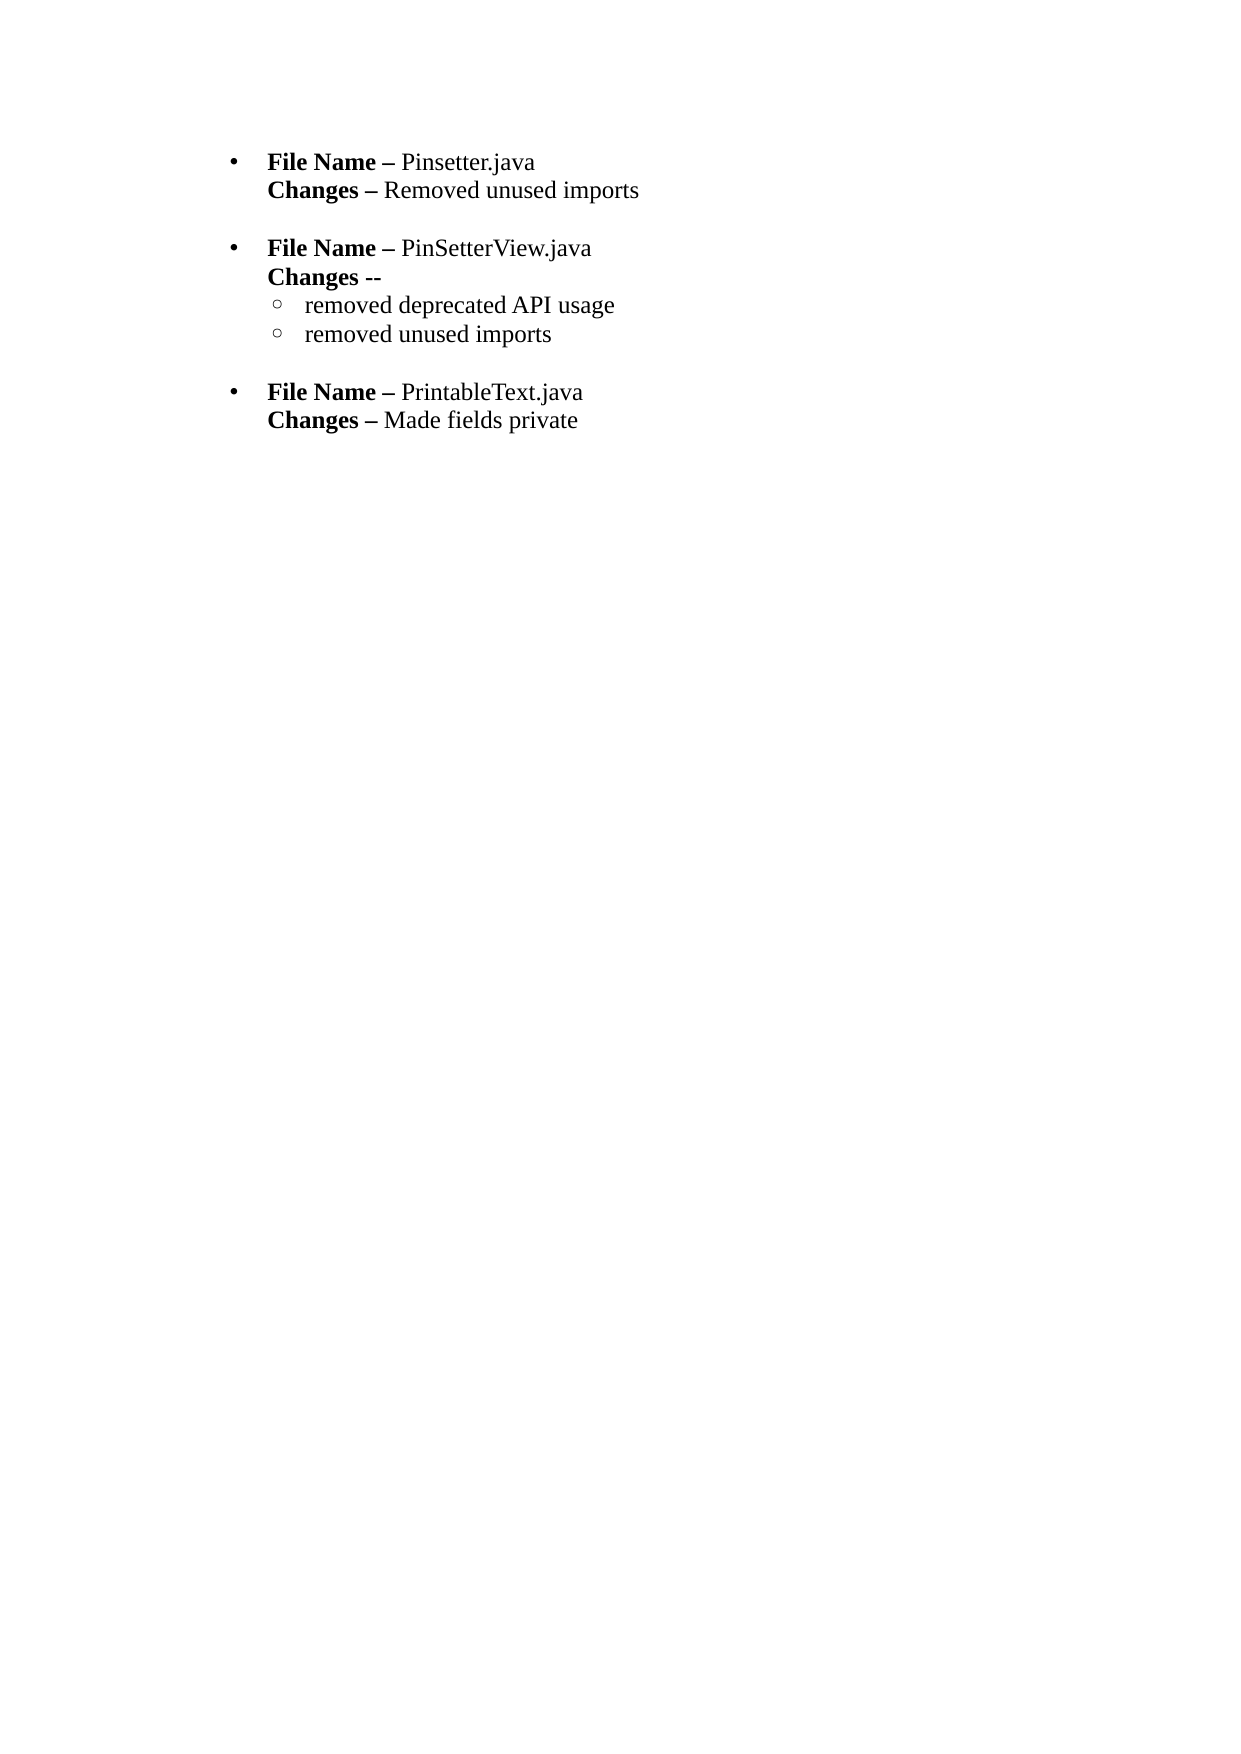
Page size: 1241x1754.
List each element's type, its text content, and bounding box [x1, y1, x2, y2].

list Changes – Made fields private [229, 406, 1122, 434]
list Changes – Removed unused imports [229, 176, 1122, 204]
list removed deprecated API usage [267, 291, 1122, 319]
list removed unused imports [267, 319, 1122, 348]
list File Name – PrintableText.java [229, 377, 1122, 406]
list File Name – PinSetterView.java [229, 233, 1122, 262]
list Changes -- [229, 262, 1122, 291]
list File Name – Pinsetter.java [229, 147, 1122, 176]
